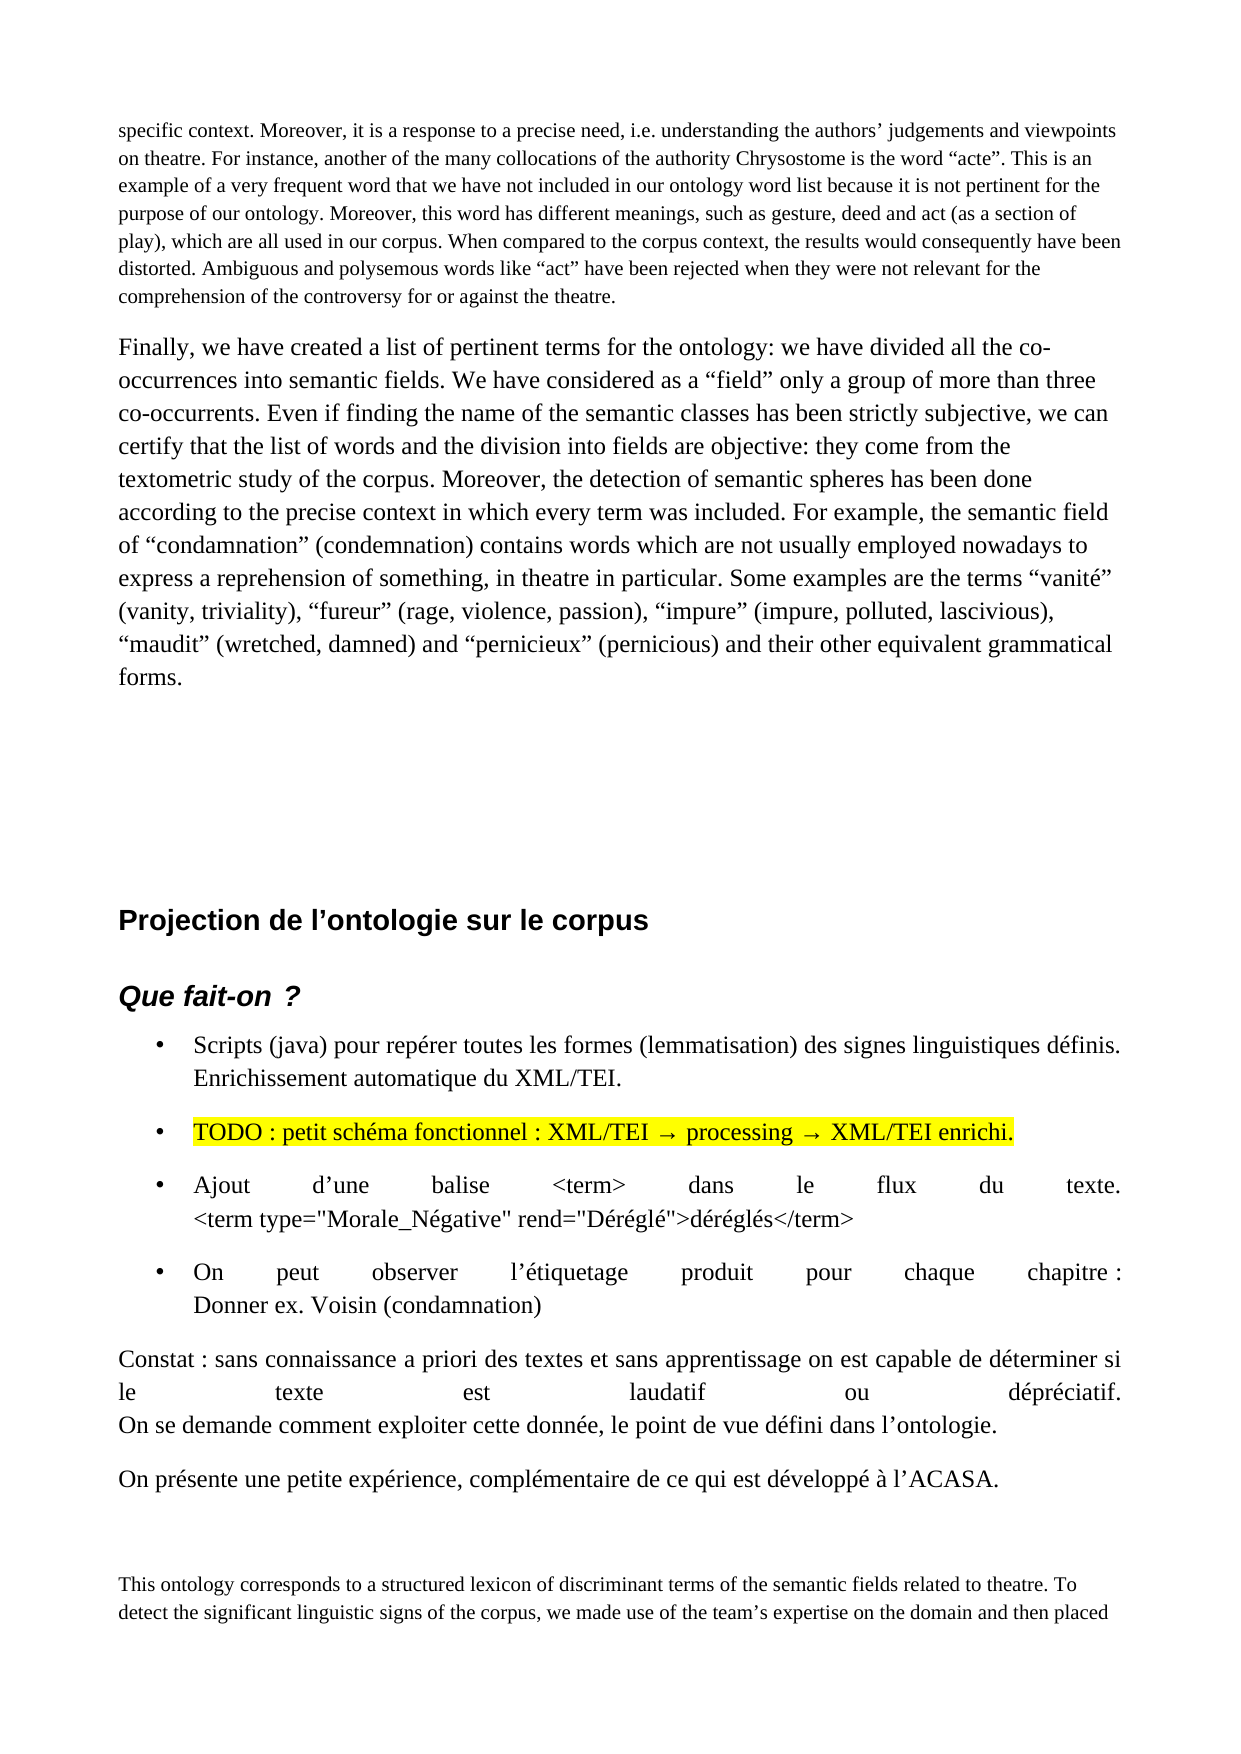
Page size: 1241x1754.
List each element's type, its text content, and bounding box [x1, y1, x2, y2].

list Scripts (java) pour repérer toutes les formes (lemmatisation) des signes linguistiques définis. Enrichissement automatique du XML/TEI. [156, 1030, 1122, 1092]
text Finally, we have created a list of pertinent terms for the ontology: we have divided all the co-occurrences into semantic fields. We have considered as a “field” only a group of more than three co-occurrents. Even if finding the name of the semantic classes has been strictly subjective, we can certify that the list of words and the division into fields are objective: they come from the textometric study of the corpus. Moreover, the detection of semantic spheres has been done according to the precise context in which every term was included. For example, the semantic field of “condamnation” (condemnation) contains words which are not usually employed nowadays to express a reprehension of something, in theatre in particular. Some examples are the terms “vanité” (vanity, triviality), “fureur” (rage, violence, passion), “impure” (impure, polluted, lascivious), “maudit” (wretched, damned) and “pernicieux” (pernicious) and their other equivalent grammatical forms. [118, 332, 1122, 691]
text On présente une petite expérience, complémentaire de ce qui est développé à l’ACASA. [118, 1464, 1122, 1493]
subtitle Projection de l’ontologie sur le corpus [118, 903, 1122, 936]
list Ajout d’une balise <term> dans le flux du texte. <term type="Morale_Négative" rend="Déréglé">déréglés</term> [156, 1171, 1122, 1232]
list TODO : petit schéma fonctionnel : XML/TEI → processing → XML/TEI enrichi. [156, 1117, 1122, 1146]
subtitle Que fait-on ? [118, 979, 1122, 1012]
list On peut observer l’étiquetage produit pour chaque chapitre : Donner ex. Voisin (condamnation) [156, 1257, 1122, 1319]
text Constat : sans connaissance a priori des textes et sans apprentissage on est capable de déterminer si le texte est laudatif ou dépréciatif. On se demande comment exploiter cette donnée, le point de vue défini dans l’ontologie. [118, 1344, 1122, 1439]
text specific context. Moreover, it is a response to a precise need, i.e. understanding the authors’ judgements and viewpoints on theatre. For instance, another of the many collocations of the authority Chrysostome is the word “acte”. This is an example of a very frequent word that we have not included in our ontology word list because it is not pertinent for the purpose of our ontology. Moreover, this word has different meanings, such as gesture, deed and act (as a section of play), which are all used in our corpus. When compared to the corpus context, the results would consequently have been distorted. Ambiguous and polysemous words like “act” have been rejected when they were not relevant for the comprehension of the controversy for or against the theatre. [118, 118, 1122, 308]
text This ontology corresponds to a structured lexicon of discriminant terms of the semantic fields related to theatre. To detect the significant linguistic signs of the corpus, we made use of the team’s expertise on the domain and then placed [118, 1572, 1122, 1624]
